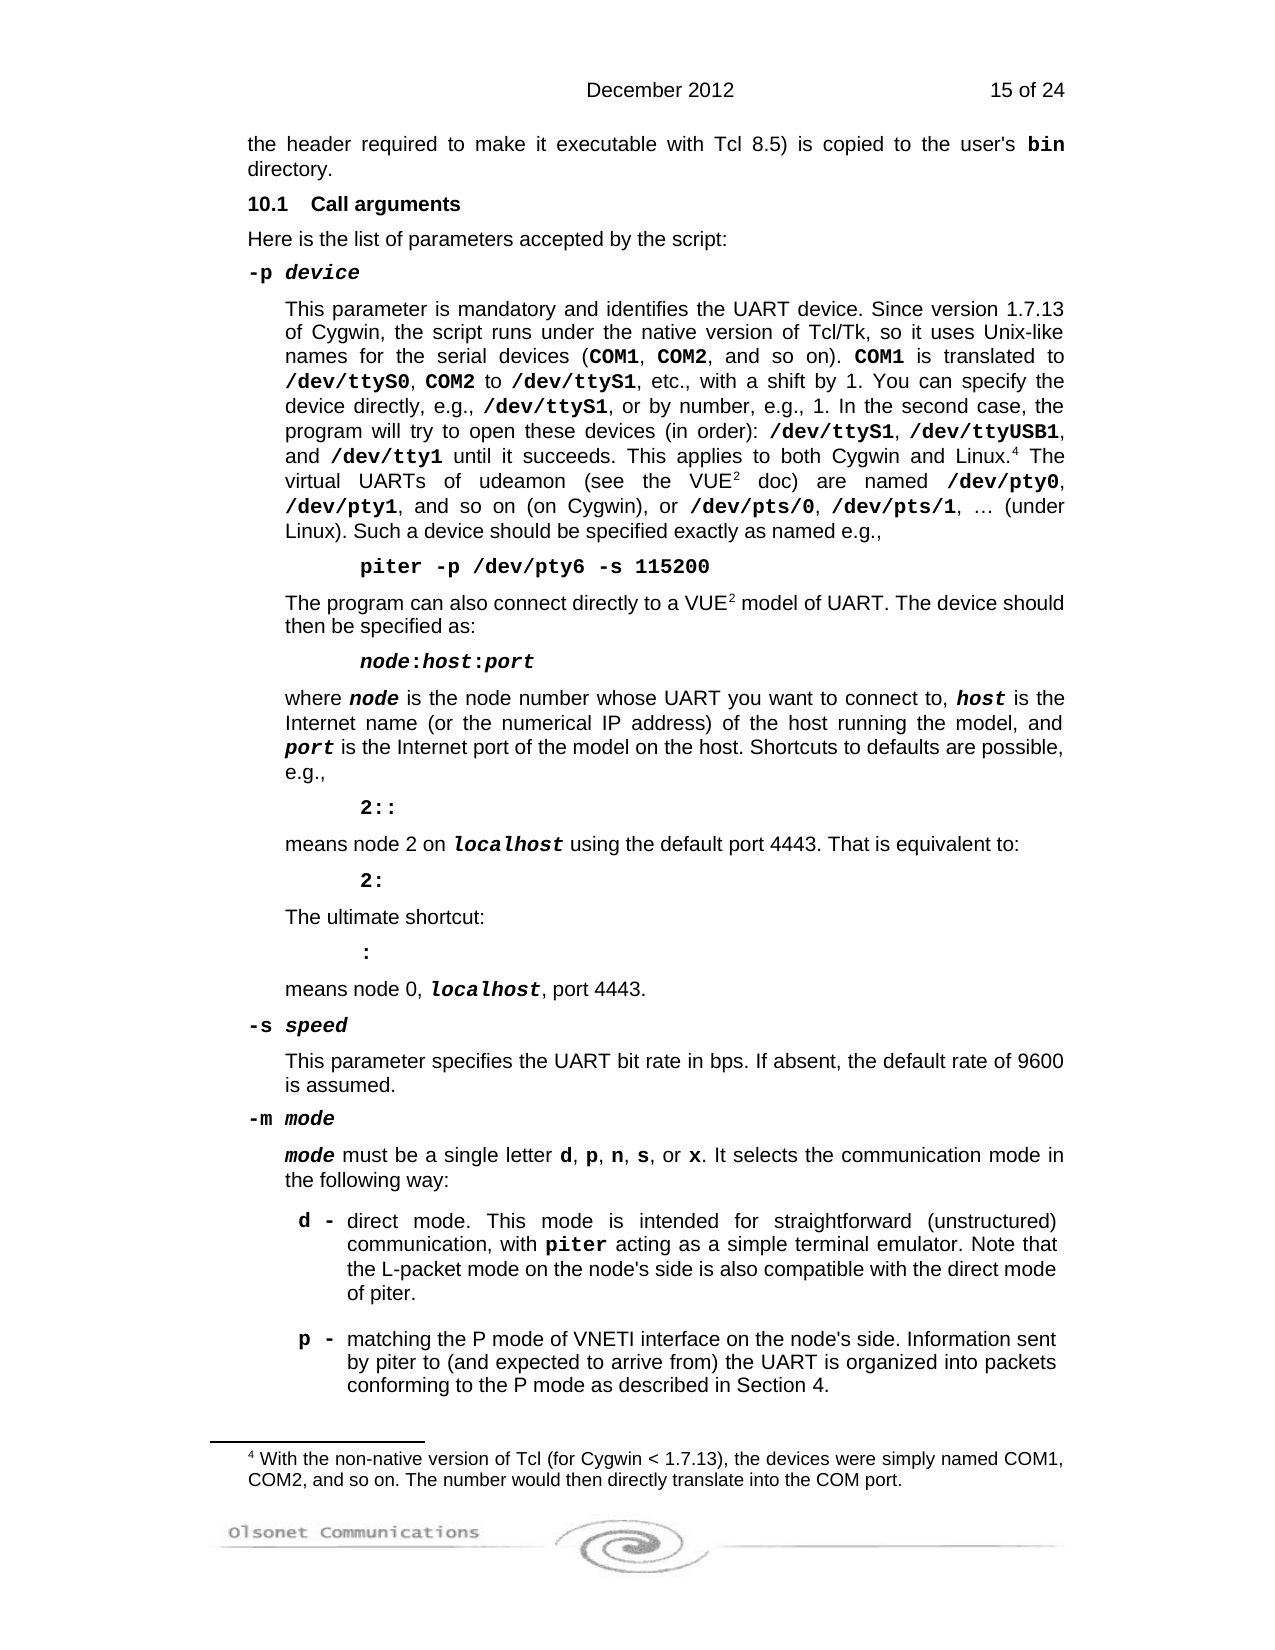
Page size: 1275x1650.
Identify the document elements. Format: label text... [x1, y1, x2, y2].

text : [285, 941, 1065, 966]
text piter -p /dev/pty6 -s 115200 [285, 555, 1065, 580]
table_cell p - [285, 1322, 341, 1415]
table_header d - [285, 1204, 341, 1322]
text node:host:port [285, 650, 1065, 675]
text The program can also connect directly to a VUE2 model of UART. The device should then be specified as: [285, 592, 1065, 638]
text The ultimate shortcut: [285, 906, 1065, 929]
table_cell matching the P mode of VNETI interface on the node's side. Information sent by piter to (and expected to arrive from) the UART is organized into packets conforming to the P mode as described in Section 4. [341, 1322, 1064, 1415]
text -s speed [247, 1015, 1065, 1038]
text Here is the list of parameters accepted by the script: [247, 227, 1065, 251]
text mode must be a single letter d, p, n, s, or x. It selects the communication mode in the following way: [285, 1144, 1065, 1192]
picture [210, 1504, 1065, 1596]
subtitle Call arguments [247, 192, 1065, 216]
text With the non-native version of Tcl (for Cygwin < 1.7.13), the devices were simply named COM1, COM2, and so on. The number would then directly translate into the COM port. [248, 1448, 1065, 1490]
text means node 2 on localhost using the default port 4443. That is equivalent to: [285, 832, 1065, 857]
text This parameter specifies the UART bit rate in bps. If absent, the default rate of 9600 is assumed. [285, 1050, 1065, 1097]
text -p device [247, 262, 1065, 286]
text 2:: [285, 795, 1065, 820]
text means node 0, localhost, port 4443. [285, 978, 1065, 1003]
text 2: [285, 869, 1065, 894]
text where node is the node number whose UART you want to connect to, host is the Internet name (or the numerical IP address) of the host running the model, and port is the Internet port of the model on the host. Shortcuts to defaults are possible, e.g., [285, 687, 1065, 783]
table_header direct mode. This mode is intended for straightforward (unstructured) communication, with piter acting as a simple terminal emulator. Note that the L-packet mode on the node's side is also compatible with the direct mode of piter. [341, 1204, 1064, 1322]
text -m mode [247, 1108, 1065, 1132]
text This parameter is mandatory and identifies the UART device. Since version 1.7.13 of Cygwin, the script runs under the native version of Tcl/Tk, so it uses Unix-like names for the serial devices (COM1, COM2, and so on). COM1 is translated to /dev/ttyS0, COM2 to /dev/ttyS1, etc., with a shift by 1. You can specify the device directly, e.g., /dev/ttyS1, or by number, e.g., 1. In the second case, the program will try to open these devices (in order): /dev/ttyS1, /dev/ttyUSB1, and /dev/tty1 until it succeeds. This applies to both Cygwin and Linux. The virtual UARTs of udeamon (see the VUE2 doc) are named /dev/pty0, /dev/pty1, and so on (on Cygwin), or /dev/pts/0, /dev/pts/1, … (under Linux). Such a device should be specified exactly as named e.g., [285, 298, 1065, 543]
text the header required to make it executable with Tcl 8.5) is copied to the user's bin directory. [247, 132, 1065, 181]
